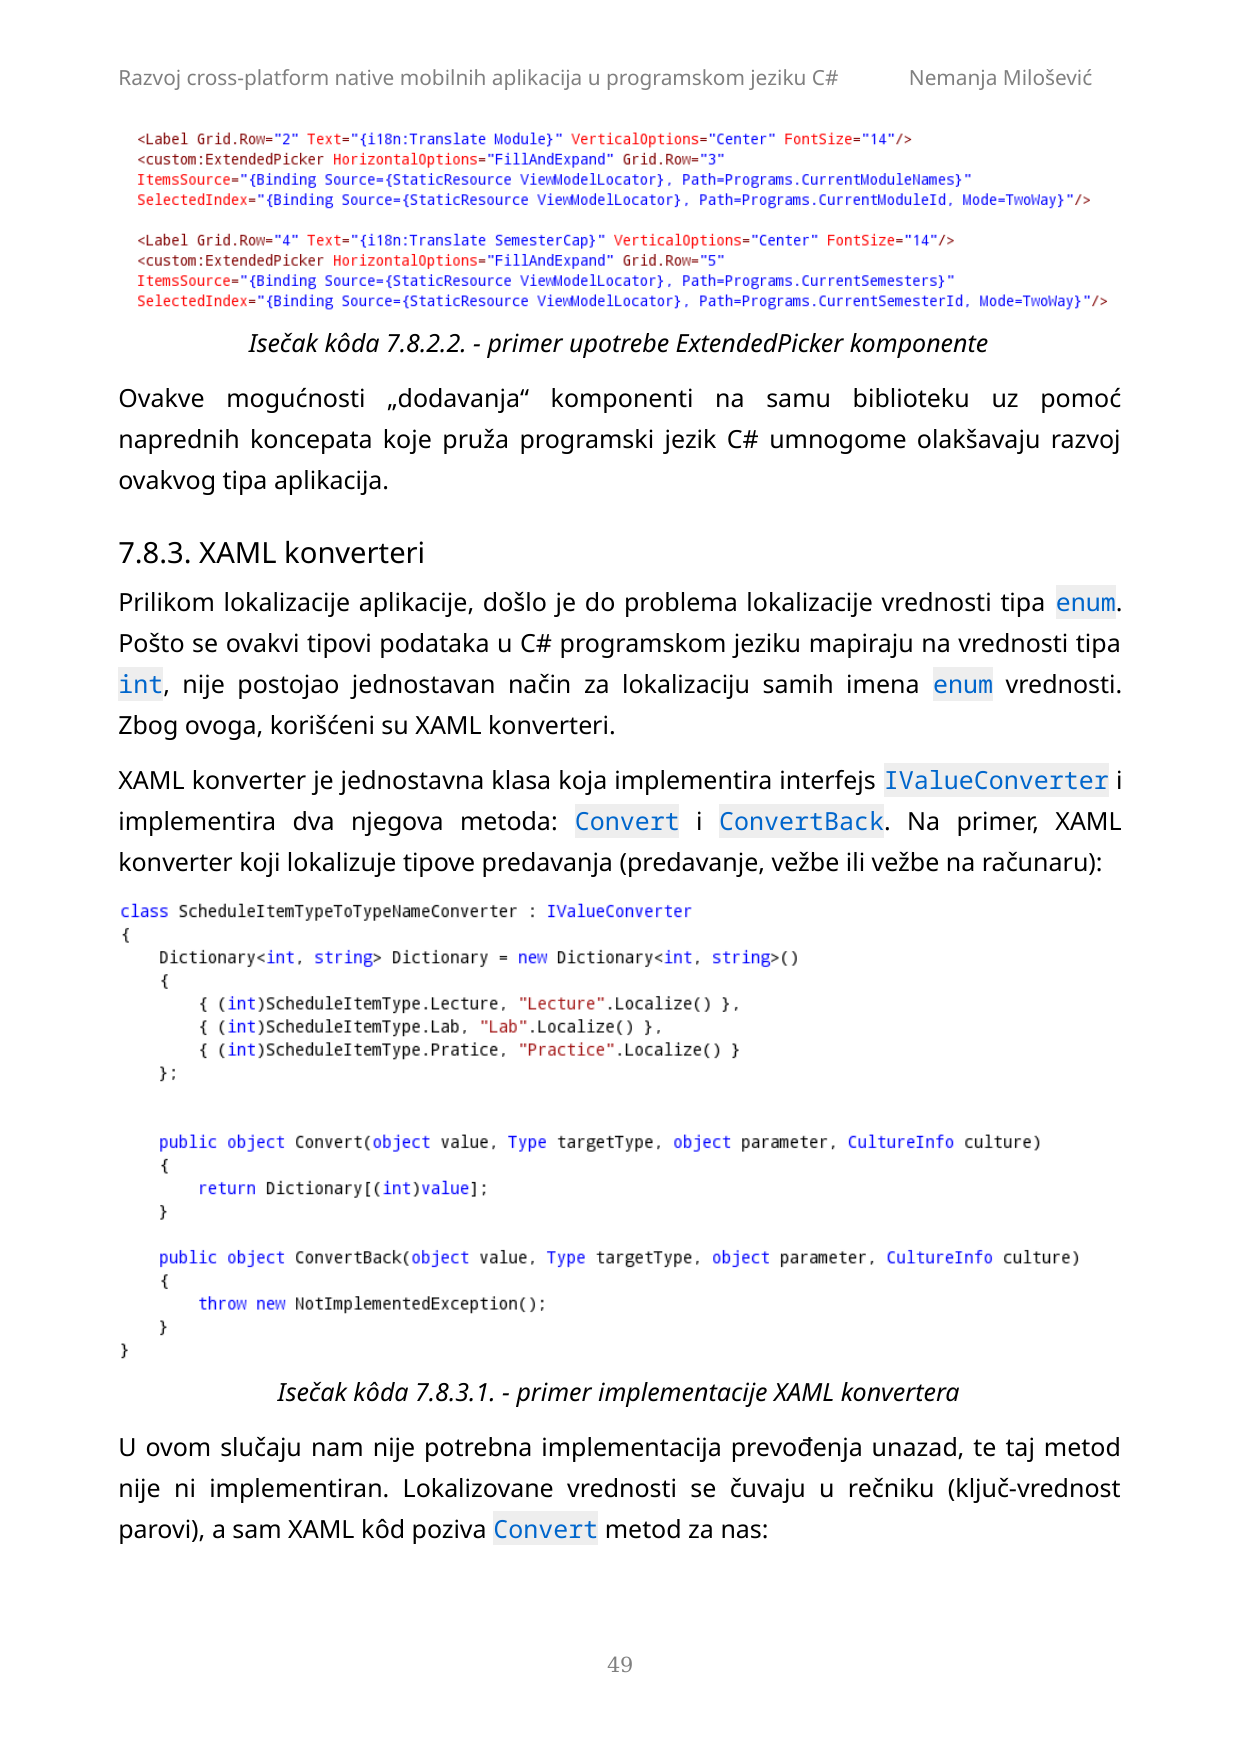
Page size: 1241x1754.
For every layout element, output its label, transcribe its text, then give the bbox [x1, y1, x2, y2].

text Prilikom lokalizacije aplikacije, došlo je do problema lokalizacije vrednosti tipa enum. Pošto se ovakvi tipovi podataka u C# programskom jeziku mapiraju na vrednosti tipa int, nije postojao jednostavan način za lokalizaciju samih imena enum vrednosti. Zbog ovoga, korišćeni su XAML konverteri. [118, 585, 1122, 742]
text Ovakve mogućnosti „dodavanja“ komponenti na samu biblioteku uz pomoć naprednih koncepata koje pruža programski jezik C# umnogome olakšavaju razvoj ovakvog tipa aplikacija. [118, 381, 1122, 497]
text XAML konverter je jednostavna klasa koja implementira interfejs IValueConverter i implementira dva njegova metoda: Convert i ConvertBack. Na primer, XAML konverter koji lokalizuje tipove predavanja (predavanje, vežbe ili vežbe na računaru): [118, 763, 1122, 879]
subtitle 7.8.3. XAML konverteri [118, 533, 1122, 572]
picture [118, 900, 1123, 1368]
text Isečak kôda 7.8.2.2. - primer upotrebe ExtendedPicker komponente [118, 319, 1122, 360]
text Isečak kôda 7.8.3.1. - primer implementacije XAML konvertera [118, 1368, 1122, 1408]
text U ovom slučaju nam nije potrebna implementacija prevođenja unazad, te taj metod nije ni implementiran. Lokalizovane vrednosti se čuvaju u rečniku (ključ-vrednost parovi), a sam XAML kôd poziva Convert metod za nas: [118, 1429, 1122, 1545]
picture [118, 123, 1123, 319]
